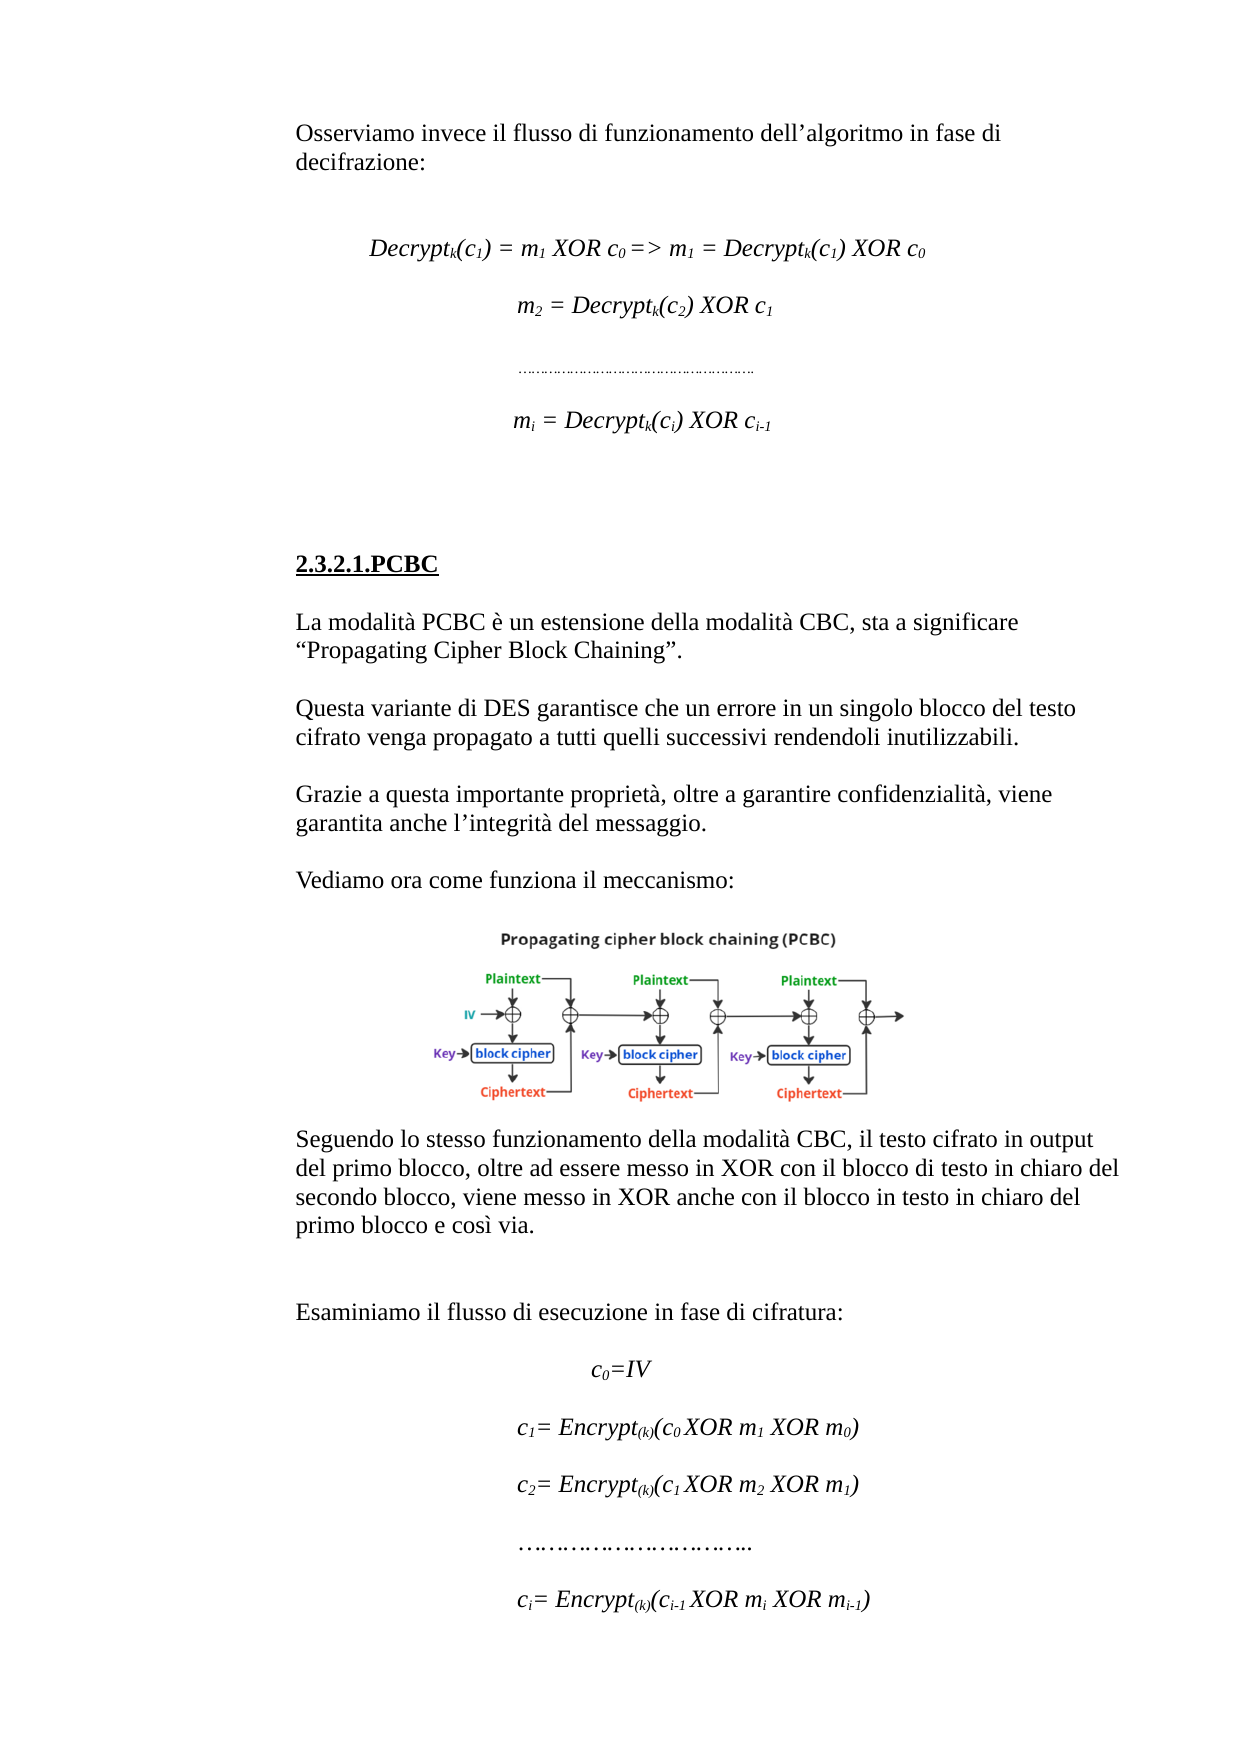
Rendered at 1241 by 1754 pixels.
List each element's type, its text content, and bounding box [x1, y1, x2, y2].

text ………………………….. [118, 1527, 1122, 1556]
text Grazie a questa importante proprietà, oltre a garantire confidenzialità, viene garantita anche l’integrità del messaggio. [295, 779, 1122, 837]
text Decryptk(c1) = m1 XOR c0 => m1 = Decryptk(c1) XOR c0 [295, 233, 1122, 262]
picture [427, 921, 906, 1103]
text c1= Encrypt(k)(c0 XOR m1 XOR m0) [295, 1412, 1122, 1441]
text Vediamo ora come funziona il meccanismo: [295, 866, 1122, 894]
text mi = Decryptk(ci) XOR ci-1 [118, 406, 1122, 434]
text Questa variante di DES garantisce che un errore in un singolo blocco del testo cifrato venga propagato a tutti quelli successivi rendendoli inutilizzabili. [295, 693, 1122, 751]
text m2 = Decryptk(c2) XOR c1 [295, 291, 1122, 319]
text ci= Encrypt(k)(ci-1 XOR mi XOR mi-1) [295, 1584, 1122, 1613]
text 2.3.2.1.PCBC [295, 549, 1122, 578]
text c0=IV [295, 1354, 1122, 1383]
text Osserviamo invece il flusso di funzionamento dell’algoritmo in fase di decifrazione: [295, 118, 1122, 176]
text c2= Encrypt(k)(c1 XOR m2 XOR m1) [295, 1469, 1122, 1498]
text La modalità PCBC è un estensione della modalità CBC, sta a significare “Propagating Cipher Block Chaining”. [295, 607, 1122, 664]
text Seguendo lo stesso funzionamento della modalità CBC, il testo cifrato in output del primo blocco, oltre ad essere messo in XOR con il blocco di testo in chiaro del secondo blocco, viene messo in XOR anche con il blocco in testo in chiaro del primo blocco e così via. [295, 1124, 1122, 1239]
text ………………………………………………. [118, 348, 1122, 377]
text Esaminiamo il flusso di esecuzione in fase di cifratura: [295, 1297, 1122, 1326]
